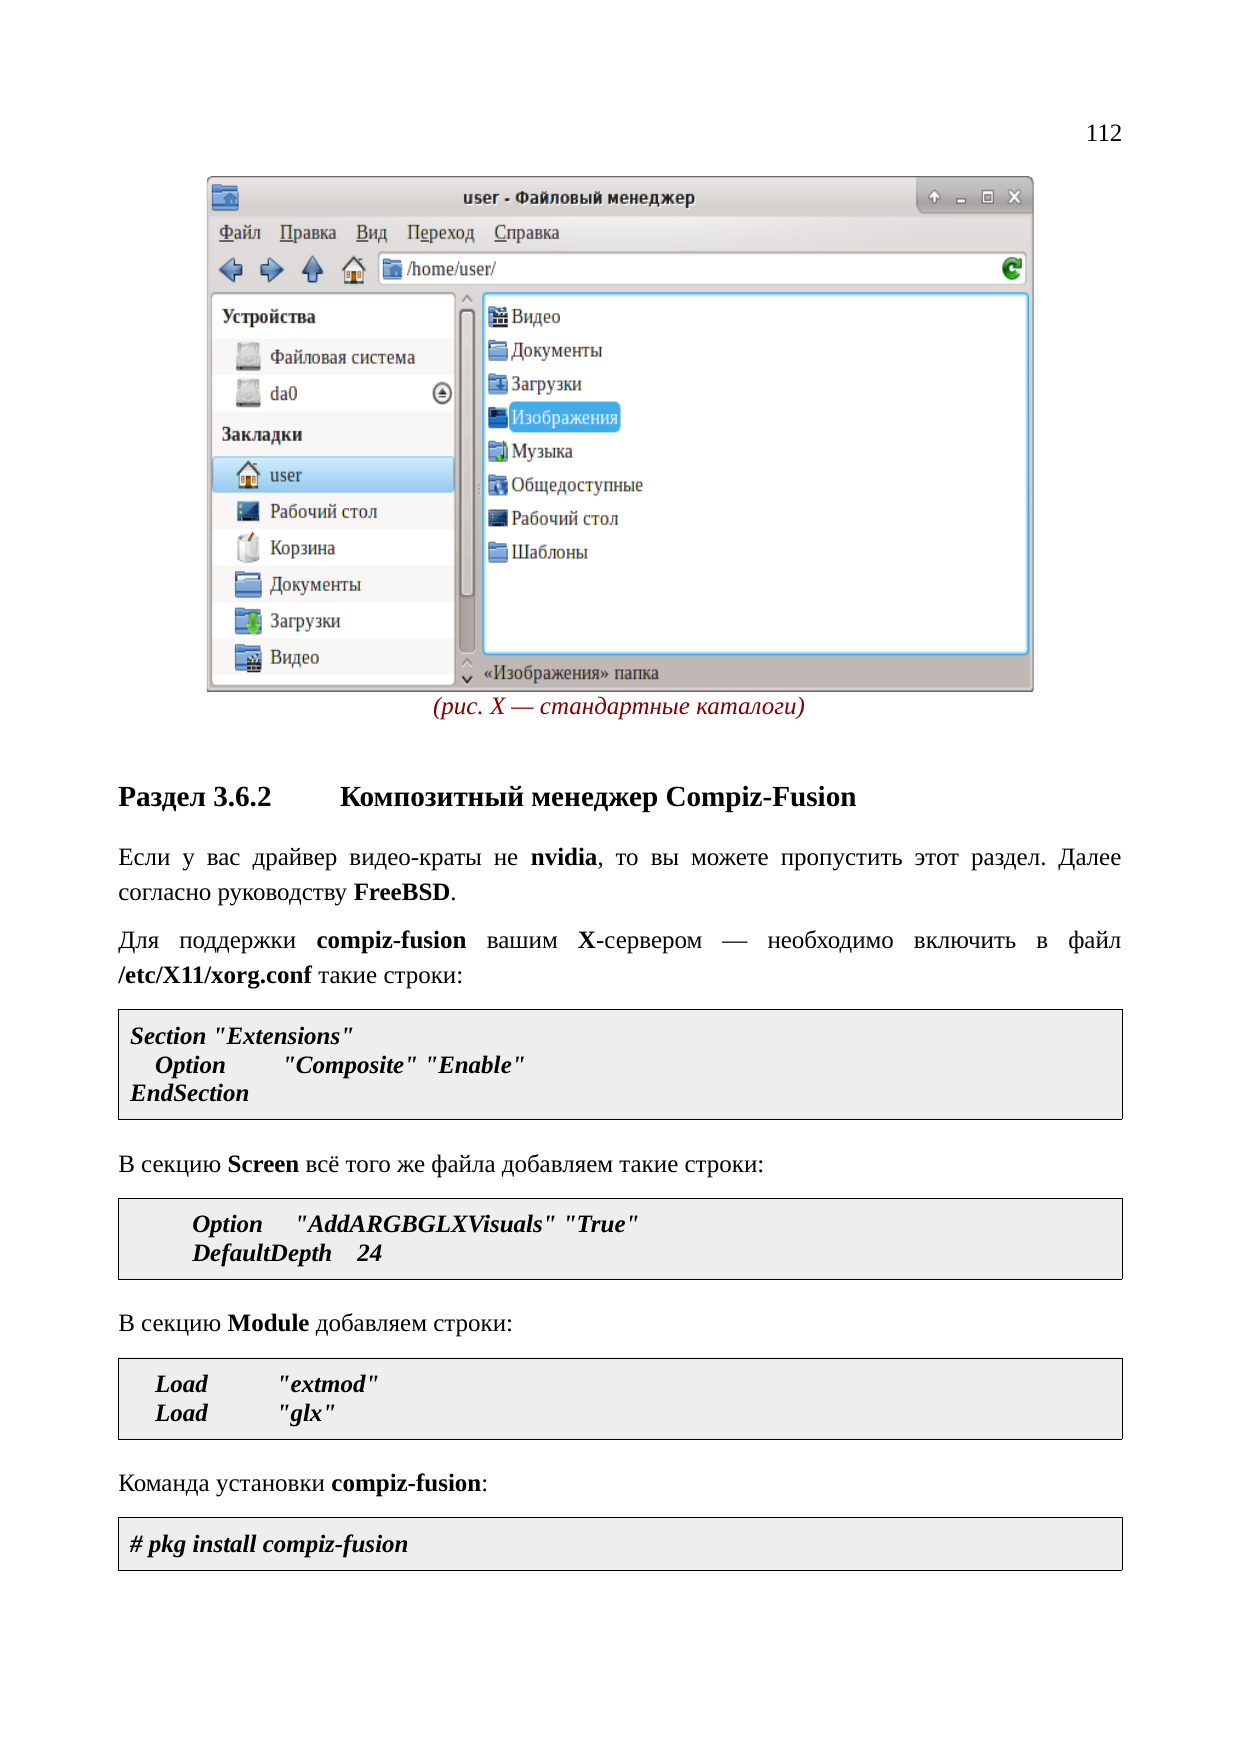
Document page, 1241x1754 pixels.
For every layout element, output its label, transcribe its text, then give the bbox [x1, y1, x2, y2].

text Для поддержки compiz-fusion вашим X-сервером — необходимо включить в файл /etc/X11/xorg.conf такие строки: [118, 926, 1122, 989]
text # pkg install compiz-fusion [119, 1518, 1122, 1570]
subtitle Композитный менеджер Compiz-Fusion [118, 779, 1122, 813]
text EndSection [119, 1067, 1122, 1119]
text Команда установки compiz-fusion: [118, 1468, 1122, 1497]
text (рис. Х — стандартные каталоги) [118, 692, 1122, 720]
text Option "AddARGBGLXVisuals" "True" [119, 1199, 1122, 1226]
picture [206, 176, 1034, 692]
text Load "extmod" [119, 1359, 1122, 1386]
text Option "Composite" "Enable" [119, 1038, 1122, 1067]
text В секцию Screen всё того же файла добавляем такие строки: [118, 1149, 1122, 1177]
text В секцию Module добавляем строки: [118, 1308, 1122, 1337]
text DefaultDepth 24 [119, 1226, 1122, 1279]
text Load "glx" [119, 1386, 1122, 1439]
text Section "Extensions" [119, 1010, 1122, 1038]
text Если у вас драйвер видео-краты не nvidia, то вы можете пропустить этот раздел. Далее согласно руководству FreeBSD. [118, 842, 1122, 905]
